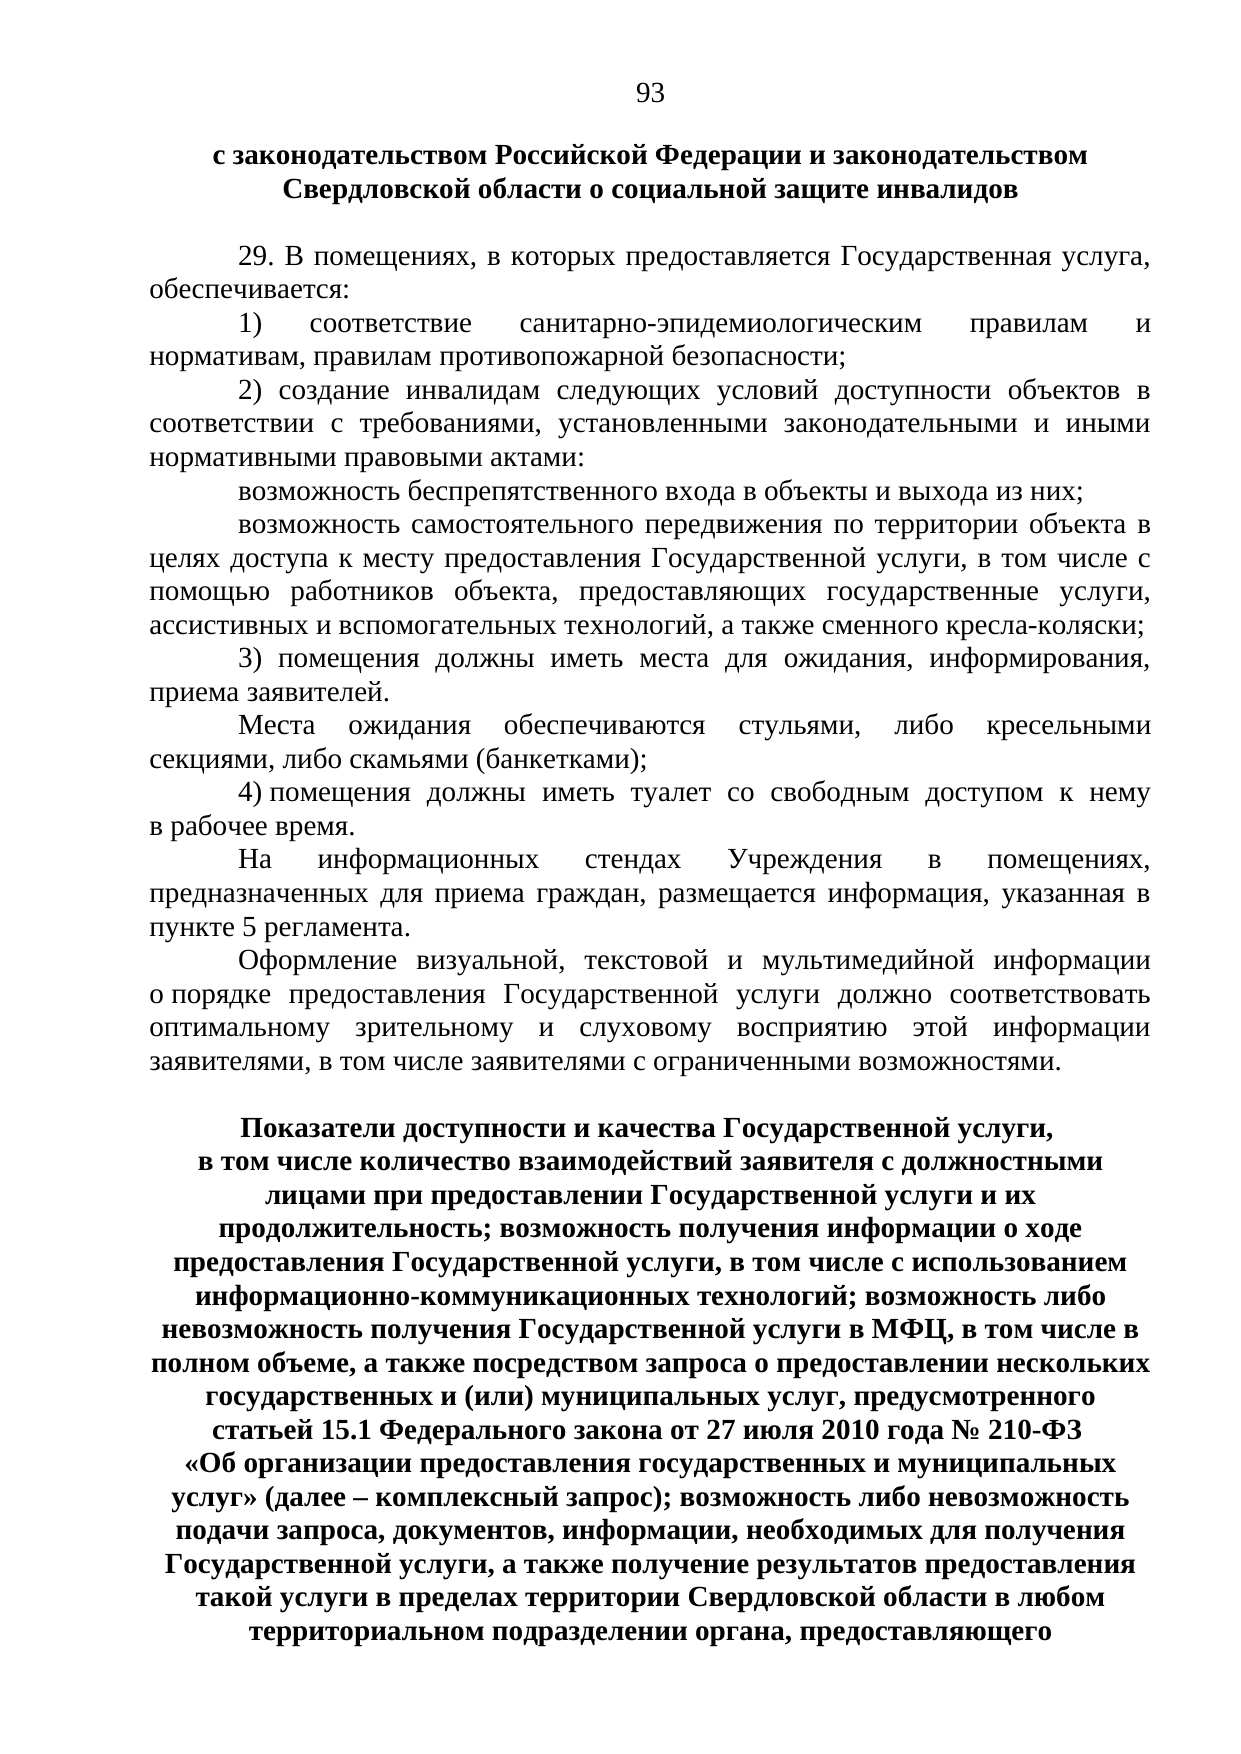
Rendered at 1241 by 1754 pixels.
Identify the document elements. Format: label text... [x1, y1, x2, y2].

text возможность беспрепятственного входа в объекты и выхода из них; [149, 473, 1152, 506]
text Показатели доступности и качества Государственной услуги, в том числе количество взаимодействий заявителя с должностными лицами при предоставлении Государственной услуги и их продолжительность; возможность получения информации о ходе предоставления Государственной услуги, в том числе с использованием информационно-коммуникационных технологий; возможность либо невозможность получения Государственной услуги в МФЦ, в том числе в полном объеме, а также посредством запроса о предоставлении нескольких государственных и (или) муниципальных услуг, предусмотренного статьей 15.1 Федерального закона от 27 июля 2010 года № 210-ФЗ «Об организации предоставления государственных и муниципальных услуг» (далее – комплексный запрос); возможность либо невозможность подачи запроса, документов, информации, необходимых для получения Государственной услуги, а также получение результатов предоставления такой услуги в пределах территории Свердловской области в любом территориальном подразделении органа, предоставляющего [149, 1110, 1152, 1647]
text 4) помещения должны иметь туалет со свободным доступом к нему в рабочее время. [149, 774, 1152, 842]
text На информационных стендах Учреждения в помещениях, предназначенных для приема граждан, размещается информация, указанная в пункте 5 регламента. [149, 842, 1152, 942]
text возможность самостоятельного передвижения по территории объекта в целях доступа к месту предоставления Государственной услуги, в том числе с помощью работников объекта, предоставляющих государственные услуги, ассистивных и вспомогательных технологий, а также сменного кресла-коляски; [149, 506, 1152, 640]
text 3) помещения должны иметь места для ожидания, информирования, приема заявителей. [149, 640, 1152, 707]
text 29. В помещениях, в которых предоставляется Государственная услуга, обеспечивается: [149, 238, 1152, 305]
text 1) соответствие санитарно-эпидемиологическим правилам и нормативам, правилам противопожарной безопасности; [149, 305, 1152, 372]
text Оформление визуальной, текстовой и мультимедийной информации о порядке предоставления Государственной услуги должно соответствовать оптимальному зрительному и слуховому восприятию этой информации заявителями, в том числе заявителями с ограниченными возможностями. [149, 942, 1152, 1076]
text с законодательством Российской Федерации и законодательством Свердловской области о социальной защите инвалидов [149, 137, 1152, 204]
text Места ожидания обеспечиваются стульями, либо кресельными секциями, либо скамьями (банкетками); [149, 707, 1152, 774]
text 2) создание инвалидам следующих условий доступности объектов в соответствии с требованиями, установленными законодательными и иными нормативными правовыми актами: [149, 372, 1152, 473]
